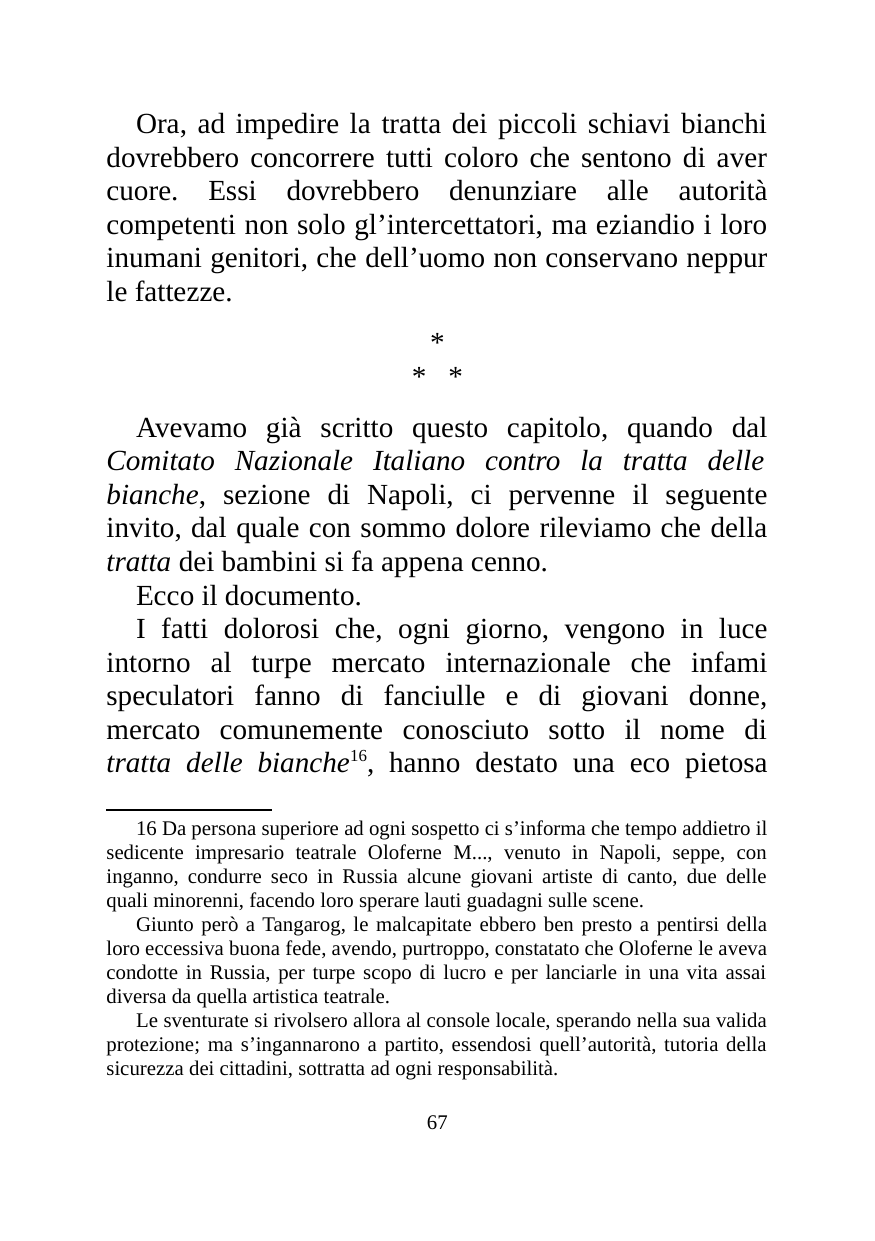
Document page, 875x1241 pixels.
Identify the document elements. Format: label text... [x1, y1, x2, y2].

text Ecco il documento. [106, 578, 768, 611]
text * * * [106, 325, 768, 392]
text Ora, ad impedire la tratta dei piccoli schiavi bianchi dovrebbero concorrere tutti coloro che sentono di aver cuore. Essi dovrebbero denunziare alle autorità competenti non solo gl’intercettatori, ma eziandio i loro inumani genitori, che dell’uomo non conservano neppur le fattezze. [106, 106, 768, 307]
text Avevamo già scritto questo capitolo, quando dal Comitato Nazionale Italiano contro la tratta delle bianche, sezione di Napoli, ci pervenne il seguente invito, dal quale con sommo dolore rileviamo che della tratta dei bambini si fa appena cenno. [106, 410, 768, 578]
text Giunto però a Tangarog, le malcapitate ebbero ben presto a pentirsi della loro eccessiva buona fede, avendo, purtroppo, constatato che Oloferne le aveva condotte in Russia, per turpe scopo di lucro e per lanciarle in una vita assai diversa da quella artistica teatrale. [106, 912, 768, 1008]
text Le sventurate si rivolsero allora al console locale, sperando nella sua valida protezione; ma s’ingannarono a partito, essendosi quell’autorità, tutoria della sicurezza dei cittadini, sottratta ad ogni responsabilità. [106, 1008, 768, 1080]
text I fatti dolorosi che, ogni giorno, vengono in luce intorno al turpe mercato internazionale che infami speculatori fanno di fanciulle e di giovani donne, mercato comunemente conosciuto sotto il nome di tratta delle bianche, hanno destato una eco pietosa [106, 611, 768, 779]
text Da persona superiore ad ogni sospetto ci s’informa che tempo addietro il sedicente impresario teatrale Oloferne M..., venuto in Napoli, seppe, con inganno, condurre seco in Russia alcune giovani artiste di canto, due delle quali minorenni, facendo loro sperare lauti guadagni sulle scene. [106, 816, 768, 912]
